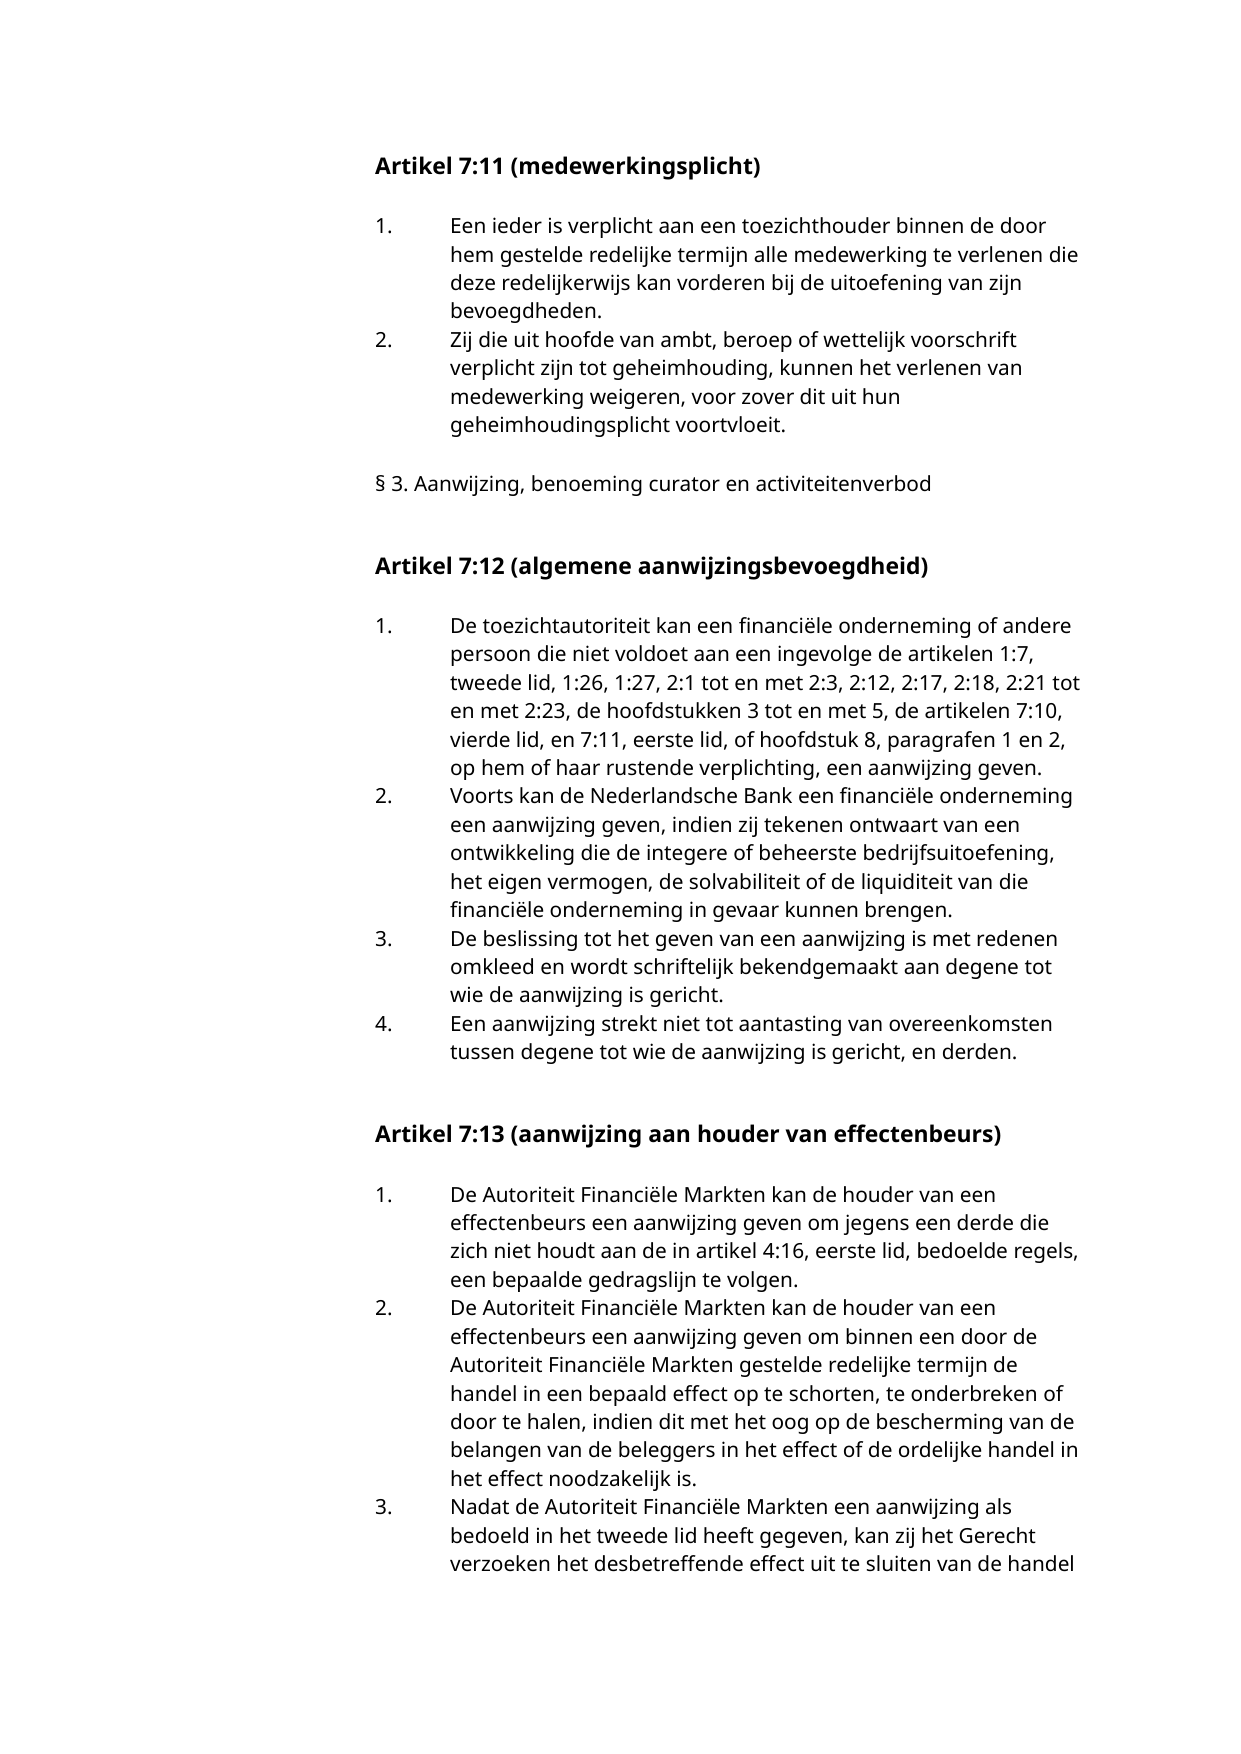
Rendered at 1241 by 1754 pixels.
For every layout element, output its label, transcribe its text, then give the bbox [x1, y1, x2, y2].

subtitle § 3. Aanwijzing, benoeming curator en activiteitenverbod [375, 469, 1090, 497]
list Een ieder is verplicht aan een toezichthouder binnen de door hem gestelde redelijke termijn alle medewerking te verlenen die deze redelijkerwijs kan vorderen bij de uitoefening van zijn bevoegdheden. [375, 211, 1090, 325]
list De beslissing tot het geven van een aanwijzing is met redenen omkleed en wordt schriftelijk bekendgemaakt aan degene tot wie de aanwijzing is gericht. [375, 924, 1090, 1009]
subtitle Artikel 7:13 (aanwijzing aan houder van effectenbeurs) [375, 1118, 1090, 1150]
list Een aanwijzing strekt niet tot aantasting van overeenkomsten tussen degene tot wie de aanwijzing is gericht, en derden. [375, 1009, 1090, 1066]
list De Autoriteit Financiële Markten kan de houder van een effectenbeurs een aanwijzing geven om binnen een door de Autoriteit Financiële Markten gestelde redelijke termijn de handel in een bepaald effect op te schorten, te onderbreken of door te halen, indien dit met het oog op de bescherming van de belangen van de beleggers in het effect of de ordelijke handel in het effect noodzakelijk is. [375, 1293, 1090, 1492]
list De toezichtautoriteit kan een financiële onderneming of andere persoon die niet voldoet aan een ingevolge de artikelen 1:7, tweede lid, 1:26, 1:27, 2:1 tot en met 2:3, 2:12, 2:17, 2:18, 2:21 tot en met 2:23, de hoofdstukken 3 tot en met 5, de artikelen 7:10, vierde lid, en 7:11, eerste lid, of hoofdstuk 8, paragrafen 1 en 2, op hem of haar rustende verplichting, een aanwijzing geven. [375, 611, 1090, 782]
list Voorts kan de Nederlandsche Bank een financiële onderneming een aanwijzing geven, indien zij tekenen ontwaart van een ontwikkeling die de integere of beheerste bedrijfsuitoefening, het eigen vermogen, de solvabiliteit of de liquiditeit van die financiële onderneming in gevaar kunnen brengen. [375, 782, 1090, 924]
list Nadat de Autoriteit Financiële Markten een aanwijzing als bedoeld in het tweede lid heeft gegeven, kan zij het Gerecht verzoeken het desbetreffende effect uit te sluiten van de handel [375, 1492, 1090, 1578]
list Zij die uit hoofde van ambt, beroep of wettelijk voorschrift verplicht zijn tot geheimhouding, kunnen het verlenen van medewerking weigeren, voor zover dit uit hun geheimhoudingsplicht voortvloeit. [375, 325, 1090, 439]
subtitle Artikel 7:11 (medewerkingsplicht) [375, 150, 1090, 181]
subtitle Artikel 7:12 (algemene aanwijzingsbevoegdheid) [375, 550, 1090, 581]
list De Autoriteit Financiële Markten kan de houder van een effectenbeurs een aanwijzing geven om jegens een derde die zich niet houdt aan de in artikel 4:16, eerste lid, bedoelde regels, een bepaalde gedragslijn te volgen. [375, 1180, 1090, 1293]
